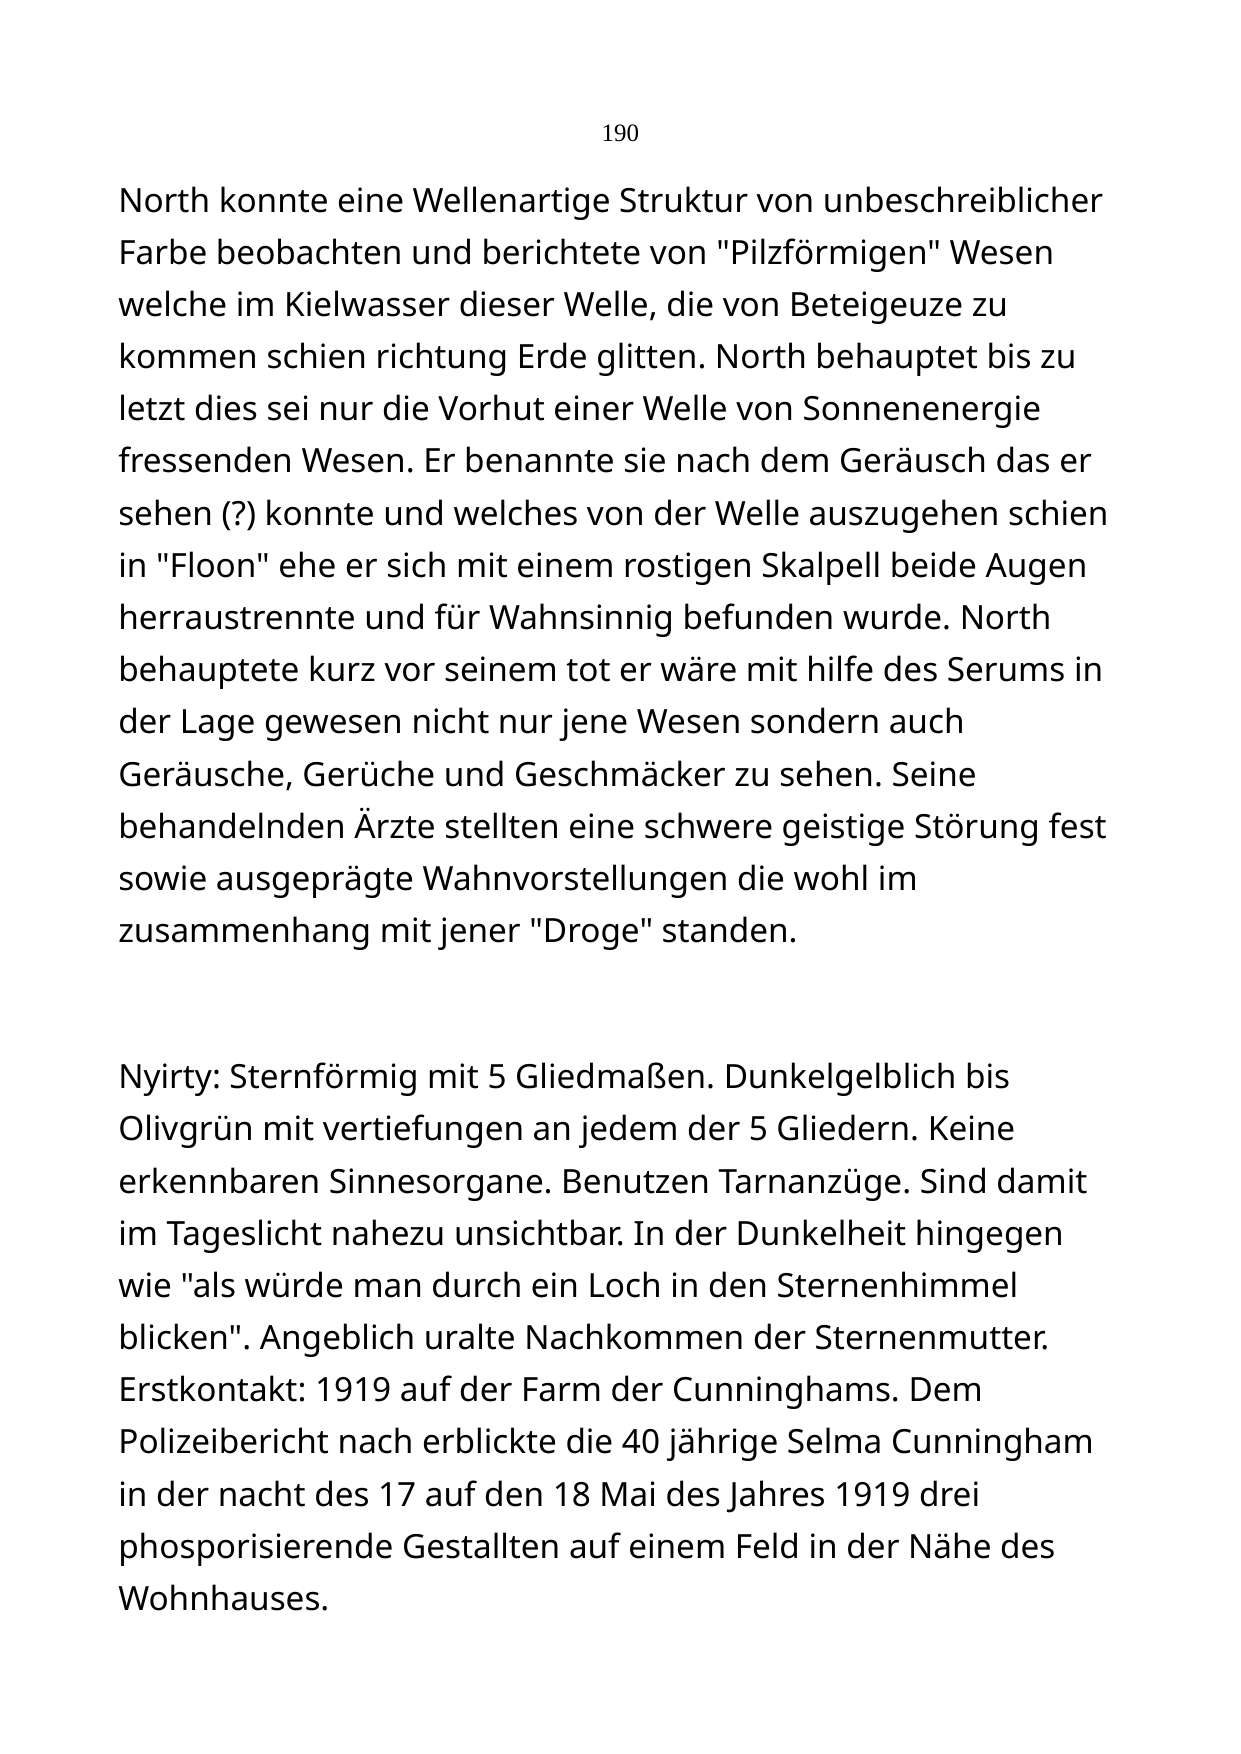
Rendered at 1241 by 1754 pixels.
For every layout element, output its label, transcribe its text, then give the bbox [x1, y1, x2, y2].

text North konnte eine Wellenartige Struktur von unbeschreiblicher Farbe beobachten und berichtete von "Pilzförmigen" Wesen welche im Kielwasser dieser Welle, die von Beteigeuze zu kommen schien richtung Erde glitten. North behauptet bis zu letzt dies sei nur die Vorhut einer Welle von Sonnenenergie fressenden Wesen. Er benannte sie nach dem Geräusch das er sehen (?) konnte und welches von der Welle auszugehen schien in "Floon" ehe er sich mit einem rostigen Skalpell beide Augen herraustrennte und für Wahnsinnig befunden wurde. North behauptete kurz vor seinem tot er wäre mit hilfe des Serums in der Lage gewesen nicht nur jene Wesen sondern auch Geräusche, Gerüche und Geschmäcker zu sehen. Seine behandelnden Ärzte stellten eine schwere geistige Störung fest sowie ausgeprägte Wahnvorstellungen die wohl im zusammenhang mit jener "Droge" standen. [118, 176, 1122, 952]
text Nyirty: Sternförmig mit 5 Gliedmaßen. Dunkelgelblich bis Olivgrün mit vertiefungen an jedem der 5 Gliedern. Keine erkennbaren Sinnesorgane. Benutzen Tarnanzüge. Sind damit im Tageslicht nahezu unsichtbar. In der Dunkelheit hingegen wie "als würde man durch ein Loch in den Sternenhimmel blicken". Angeblich uralte Nachkommen der Sternenmutter. Erstkontakt: 1919 auf der Farm der Cunninghams. Dem Polizeibericht nach erblickte die 40 jährige Selma Cunningham in der nacht des 17 auf den 18 Mai des Jahres 1919 drei phosporisierende Gestallten auf einem Feld in der Nähe des Wohnhauses. [118, 1053, 1122, 1620]
